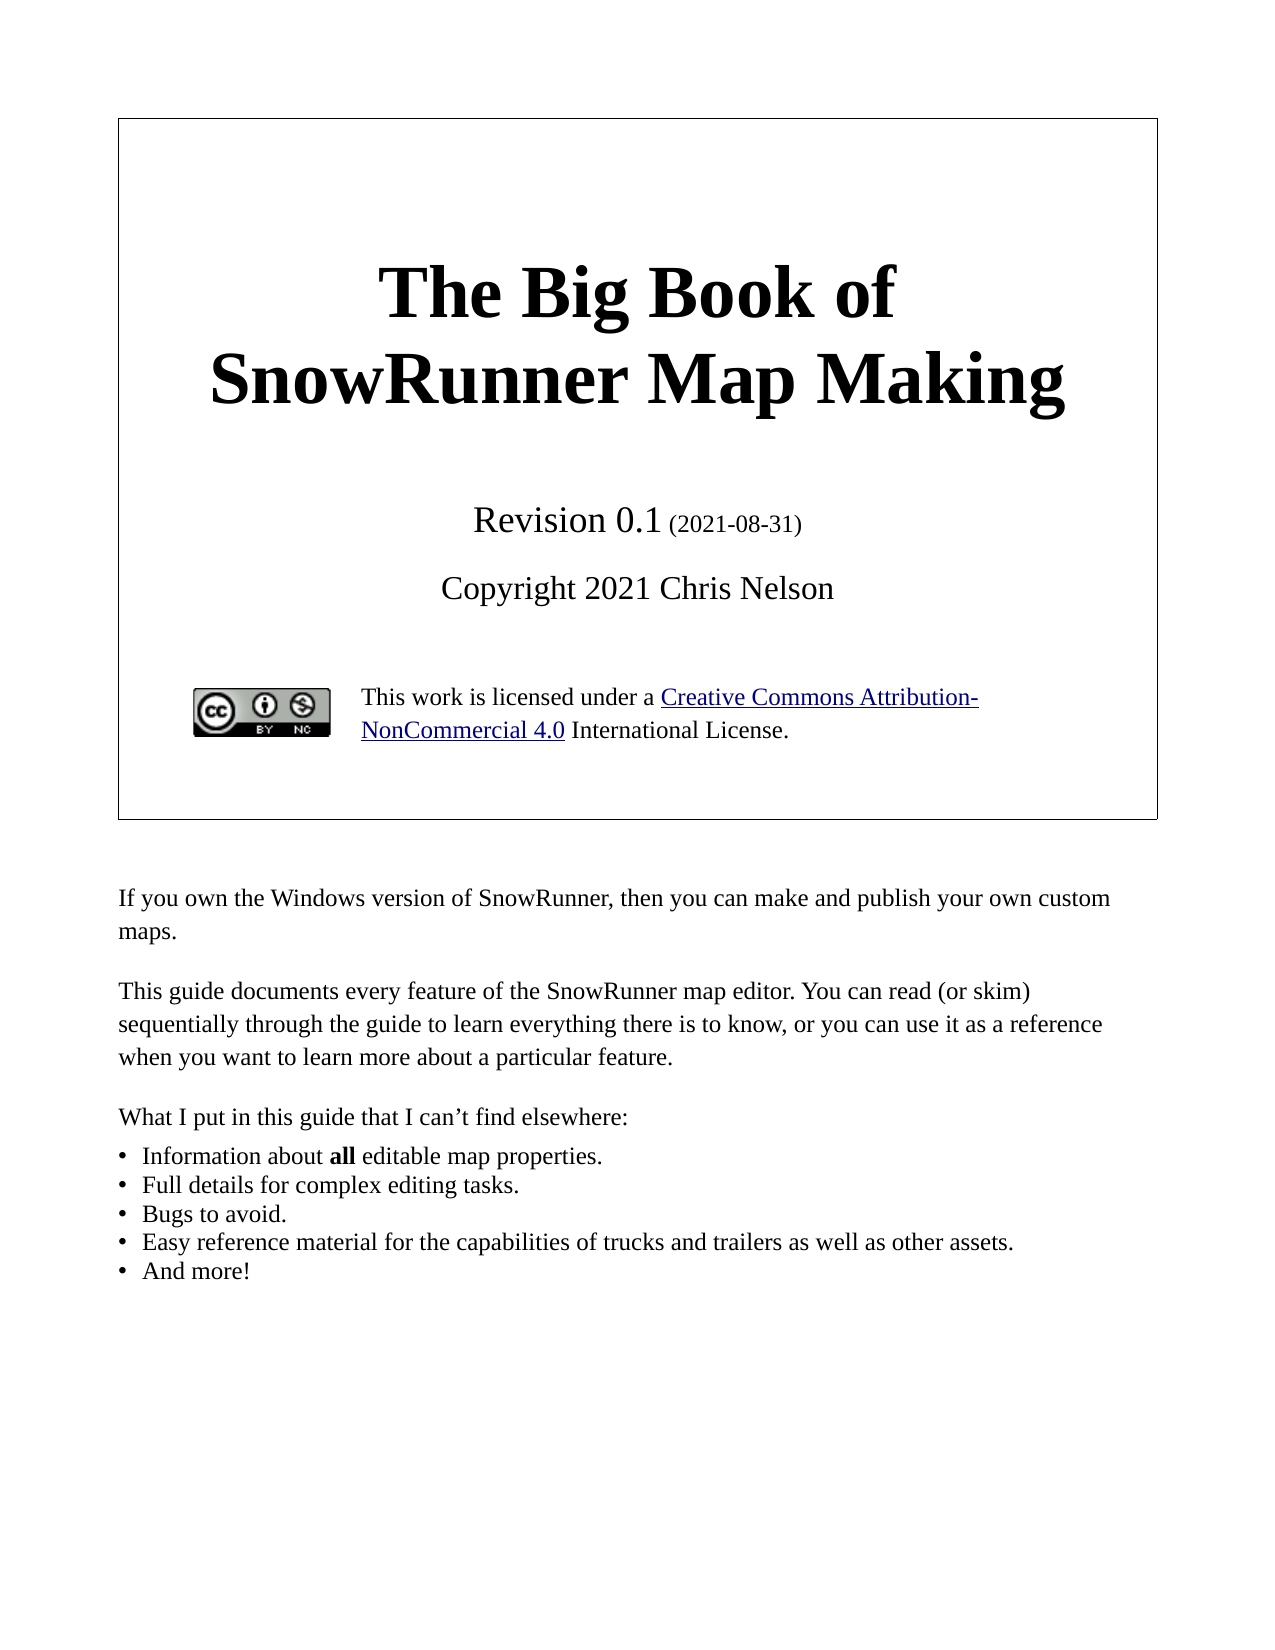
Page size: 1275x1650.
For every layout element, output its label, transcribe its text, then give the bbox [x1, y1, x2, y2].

text This guide documents every feature of the SnowRunner map editor. You can read (or skim) sequentially through the guide to learn everything there is to know, or you can use it as a reference when you want to learn more about a particular feature. [118, 976, 1157, 1071]
subtitle Revision 0.1 (2021-08-31) [193, 498, 1082, 541]
list And more! [118, 1256, 1157, 1285]
list Bugs to avoid. [118, 1199, 1157, 1227]
text Copyright 2021 Chris Nelson [193, 568, 1082, 607]
text If you own the Windows version of SnowRunner, then you can make and publish your own custom maps. [118, 883, 1157, 945]
list Full details for complex editing tasks. [118, 1170, 1157, 1199]
title The Big Book of SnowRunner Map Making [193, 247, 1082, 420]
list Easy reference material for the capabilities of trucks and trailers as well as other assets. [118, 1227, 1157, 1256]
subtitle What I put in this guide that I can’t find elsewhere: [118, 1102, 1157, 1131]
picture [193, 688, 331, 737]
list Information about all editable map properties. [118, 1141, 1157, 1170]
text This work is licensed under a Creative Commons Attribution-NonCommercial 4.0 International License. [193, 682, 1082, 744]
